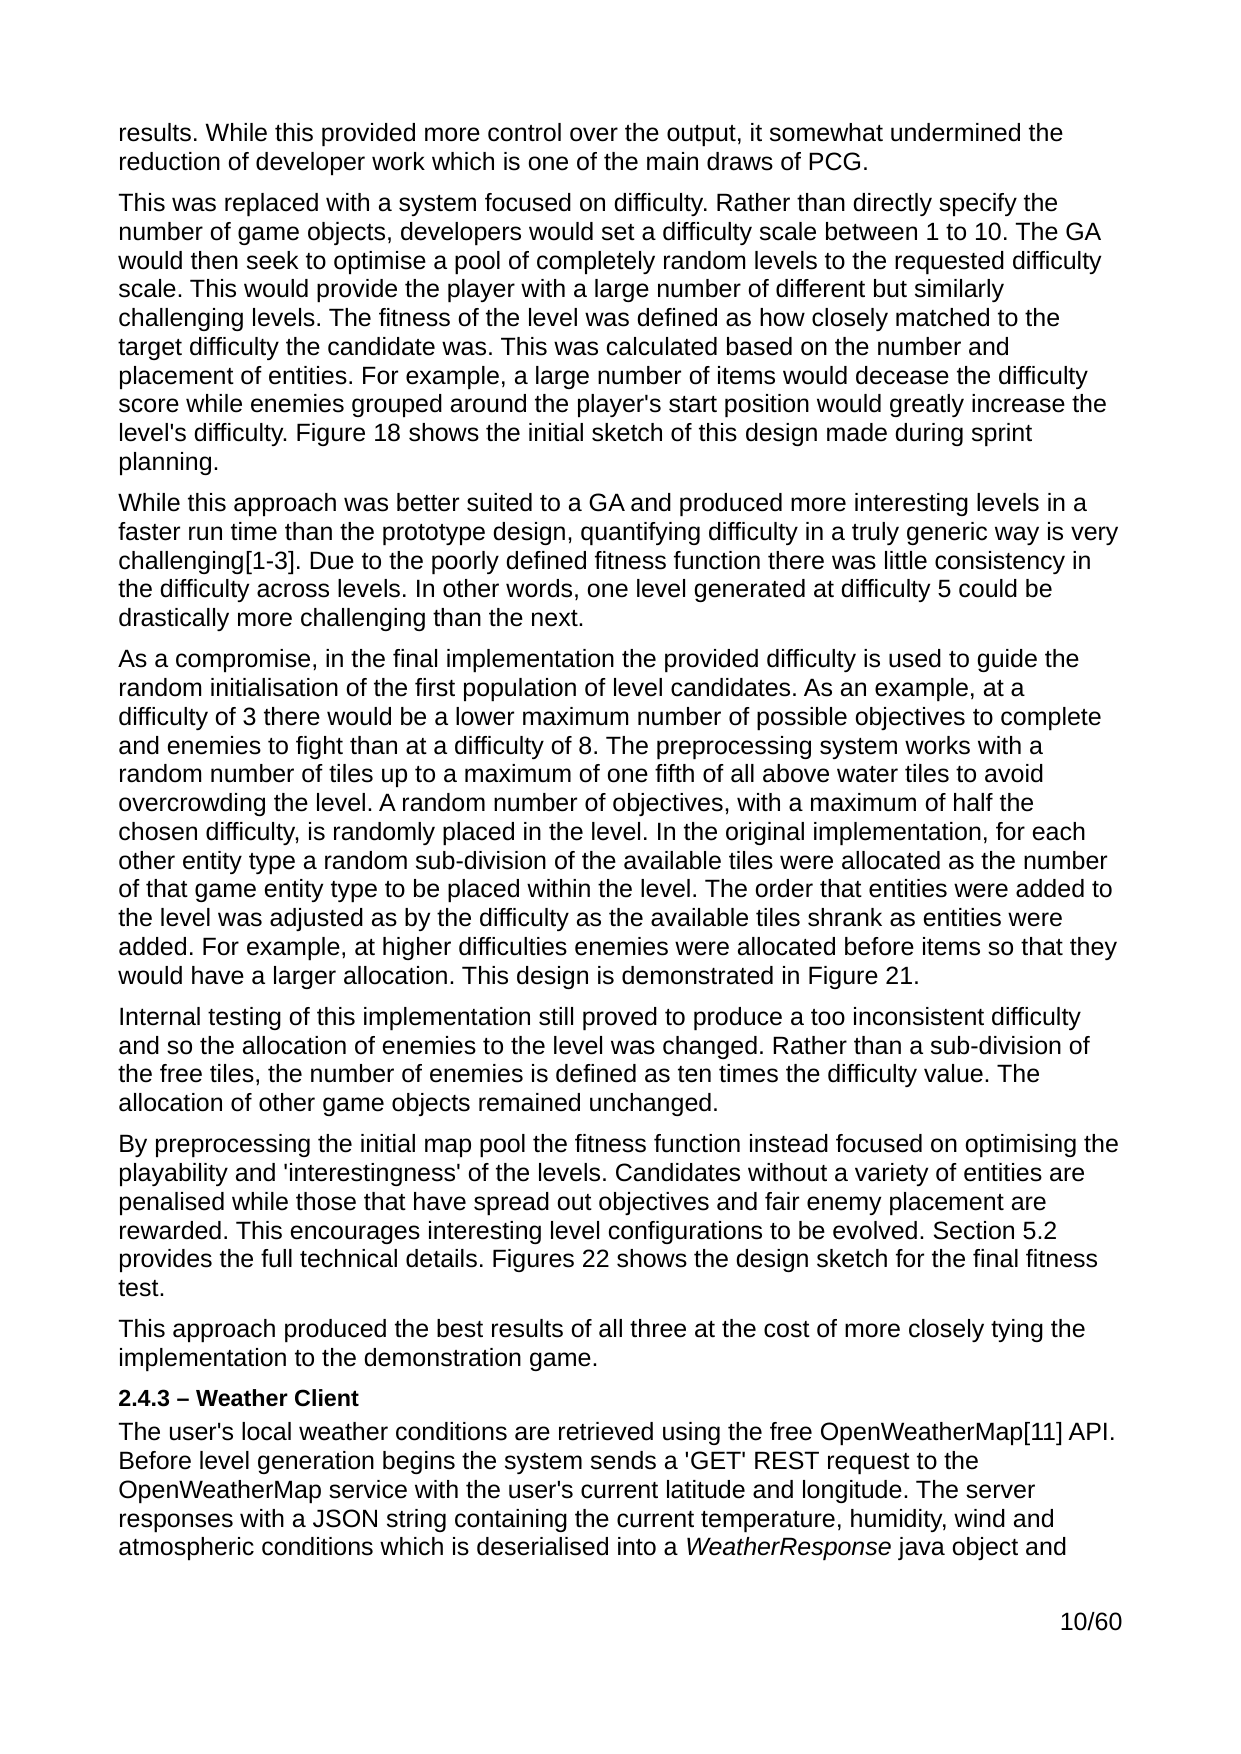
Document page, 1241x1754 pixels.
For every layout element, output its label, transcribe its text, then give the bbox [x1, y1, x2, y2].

text The user's local weather conditions are retrieved using the free OpenWeatherMap[11] API. Before level generation begins the system sends a 'GET' REST request to the OpenWeatherMap service with the user's current latitude and longitude. The server responses with a JSON string containing the current temperature, humidity, wind and atmospheric conditions which is deserialised into a WeatherResponse java object and [118, 1417, 1122, 1561]
text This approach produced the best results of all three at the cost of more closely tying the implementation to the demonstration game. [118, 1314, 1122, 1372]
text While this approach was better suited to a GA and produced more interesting levels in a faster run time than the prototype design, quantifying difficulty in a truly generic way is very challenging[1-3]. Due to the poorly defined fitness function there was little consistency in the difficulty across levels. In other words, one level generated at difficulty 5 could be drastically more challenging than the next. [118, 488, 1122, 632]
text As a compromise, in the final implementation the provided difficulty is used to guide the random initialisation of the first population of level candidates. As an example, at a difficulty of 3 there would be a lower maximum number of possible objectives to complete and enemies to fight than at a difficulty of 8. The preprocessing system works with a random number of tiles up to a maximum of one fifth of all above water tiles to avoid overcrowding the level. A random number of objectives, with a maximum of half the chosen difficulty, is randomly placed in the level. In the original implementation, for each other entity type a random sub-division of the available tiles were allocated as the number of that game entity type to be placed within the level. The order that entities were added to the level was adjusted as by the difficulty as the available tiles shrank as entities were added. For example, at higher difficulties enemies were allocated before items so that they would have a larger allocation. This design is demonstrated in Figure 21. [118, 644, 1122, 989]
text By preprocessing the initial map pool the fitness function instead focused on optimising the playability and 'interestingness' of the levels. Candidates without a variety of entities are penalised while those that have spread out objectives and fair enemy placement are rewarded. This encourages interesting level configurations to be evolved. Section 5.2 provides the full technical details. Figures 22 shows the design sketch for the final fitness test. [118, 1129, 1122, 1302]
subtitle 2.4.3 – Weather Client [118, 1384, 1122, 1411]
text results. While this provided more control over the output, it somewhat undermined the reduction of developer work which is one of the main draws of PCG. [118, 118, 1122, 176]
text This was replaced with a system focused on difficulty. Rather than directly specify the number of game objects, developers would set a difficulty scale between 1 to 10. The GA would then seek to optimise a pool of completely random levels to the requested difficulty scale. This would provide the player with a large number of different but similarly challenging levels. The fitness of the level was defined as how closely matched to the target difficulty the candidate was. This was calculated based on the number and placement of entities. For example, a large number of items would decease the difficulty score while enemies grouped around the player's start position would greatly increase the level's difficulty. Figure 18 shows the initial sketch of this design made during sprint planning. [118, 188, 1122, 476]
text Internal testing of this implementation still proved to produce a too inconsistent difficulty and so the allocation of enemies to the level was changed. Rather than a sub-division of the free tiles, the number of enemies is defined as ten times the difficulty value. The allocation of other game objects remained unchanged. [118, 1002, 1122, 1117]
